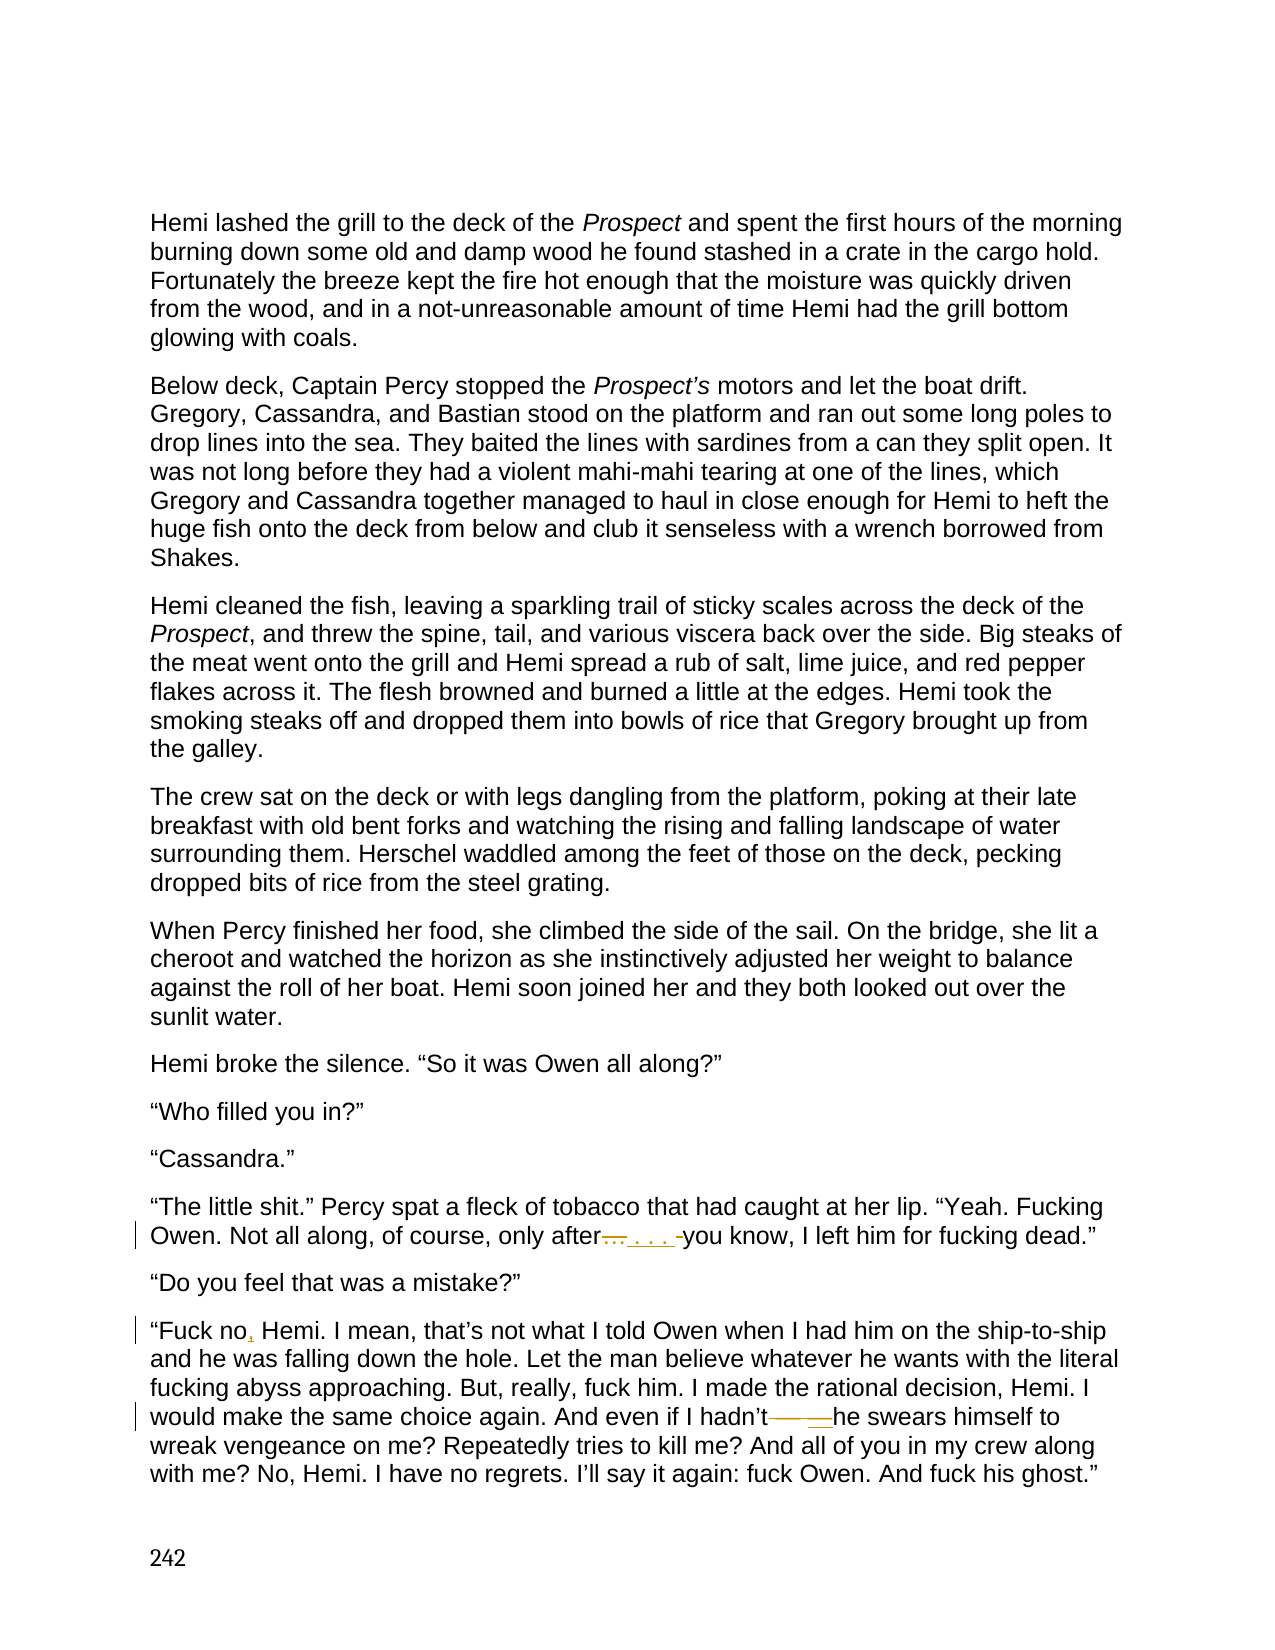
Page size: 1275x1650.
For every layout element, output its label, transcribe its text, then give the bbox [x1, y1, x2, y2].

text Hemi cleaned the fish, leaving a sparkling trail of sticky scales across the deck of the Prospect, and threw the spine, tail, and various viscera back over the side. Big steaks of the meat went onto the grill and Hemi spread a rub of salt, lime juice, and red pepper flakes across it. The flesh browned and burned a little at the edges. Hemi took the smoking steaks off and dropped them into bowls of rice that Gregory brought up from the galley. [150, 591, 1125, 763]
text The crew sat on the deck or with legs dangling from the platform, poking at their late breakfast with old bent forks and watching the rising and falling landscape of water surrounding them. Herschel waddled among the feet of those on the deck, pecking dropped bits of rice from the steel grating. [150, 782, 1125, 897]
text When Percy finished her food, she climbed the side of the sail. On the bridge, she lit a cheroot and watched the horizon as she instinctively adjusted her weight to balance against the roll of her boat. Hemi soon joined her and they both looked out over the sunlit water. [150, 916, 1125, 1031]
text Hemi broke the silence. “So it was Owen all along?” [150, 1049, 1125, 1078]
text “Fuck no, Hemi. I mean, that’s not what I told Owen when I had him on the ship-to-ship and he was falling down the hole. Let the man believe whatever he wants with the literal fucking abyss approaching. But, really, fuck him. I made the rational decision, Hemi. I would make the same choice again. And even if I hadn’t—he swears himself to wreak vengeance on me? Repeatedly tries to kill me? And all of you in my crew along with me? No, Hemi. I have no regrets. I’ll say it again: fuck Owen. And fuck his ghost.” [150, 1316, 1125, 1488]
text “Cassandra.” [150, 1144, 1125, 1173]
text “The little shit.” Percy spat a fleck of tobacco that had caught at her lip. “Yeah. Fucking Owen. Not all along, of course, only after . . . you know, I left him for fucking dead.” [150, 1192, 1125, 1249]
text “Who filled you in?” [150, 1097, 1125, 1126]
text Below deck, Captain Percy stopped the Prospect’s motors and let the boat drift. Gregory, Cassandra, and Bastian stood on the platform and ran out some long poles to drop lines into the sea. They baited the lines with sardines from a can they split open. It was not long before they had a violent mahi-mahi tearing at one of the lines, which Gregory and Cassandra together managed to haul in close enough for Hemi to heft the huge fish onto the deck from below and club it senseless with a wrench borrowed from Shakes. [150, 371, 1125, 572]
text Hemi lashed the grill to the deck of the Prospect and spent the first hours of the morning burning down some old and damp wood he found stashed in a crate in the cargo hold. Fortunately the breeze kept the fire hot enough that the moisture was quickly driven from the wood, and in a not-unreasonable amount of time Hemi had the grill bottom glowing with coals. [150, 208, 1125, 352]
text “Do you feel that was a mistake?” [150, 1268, 1125, 1297]
